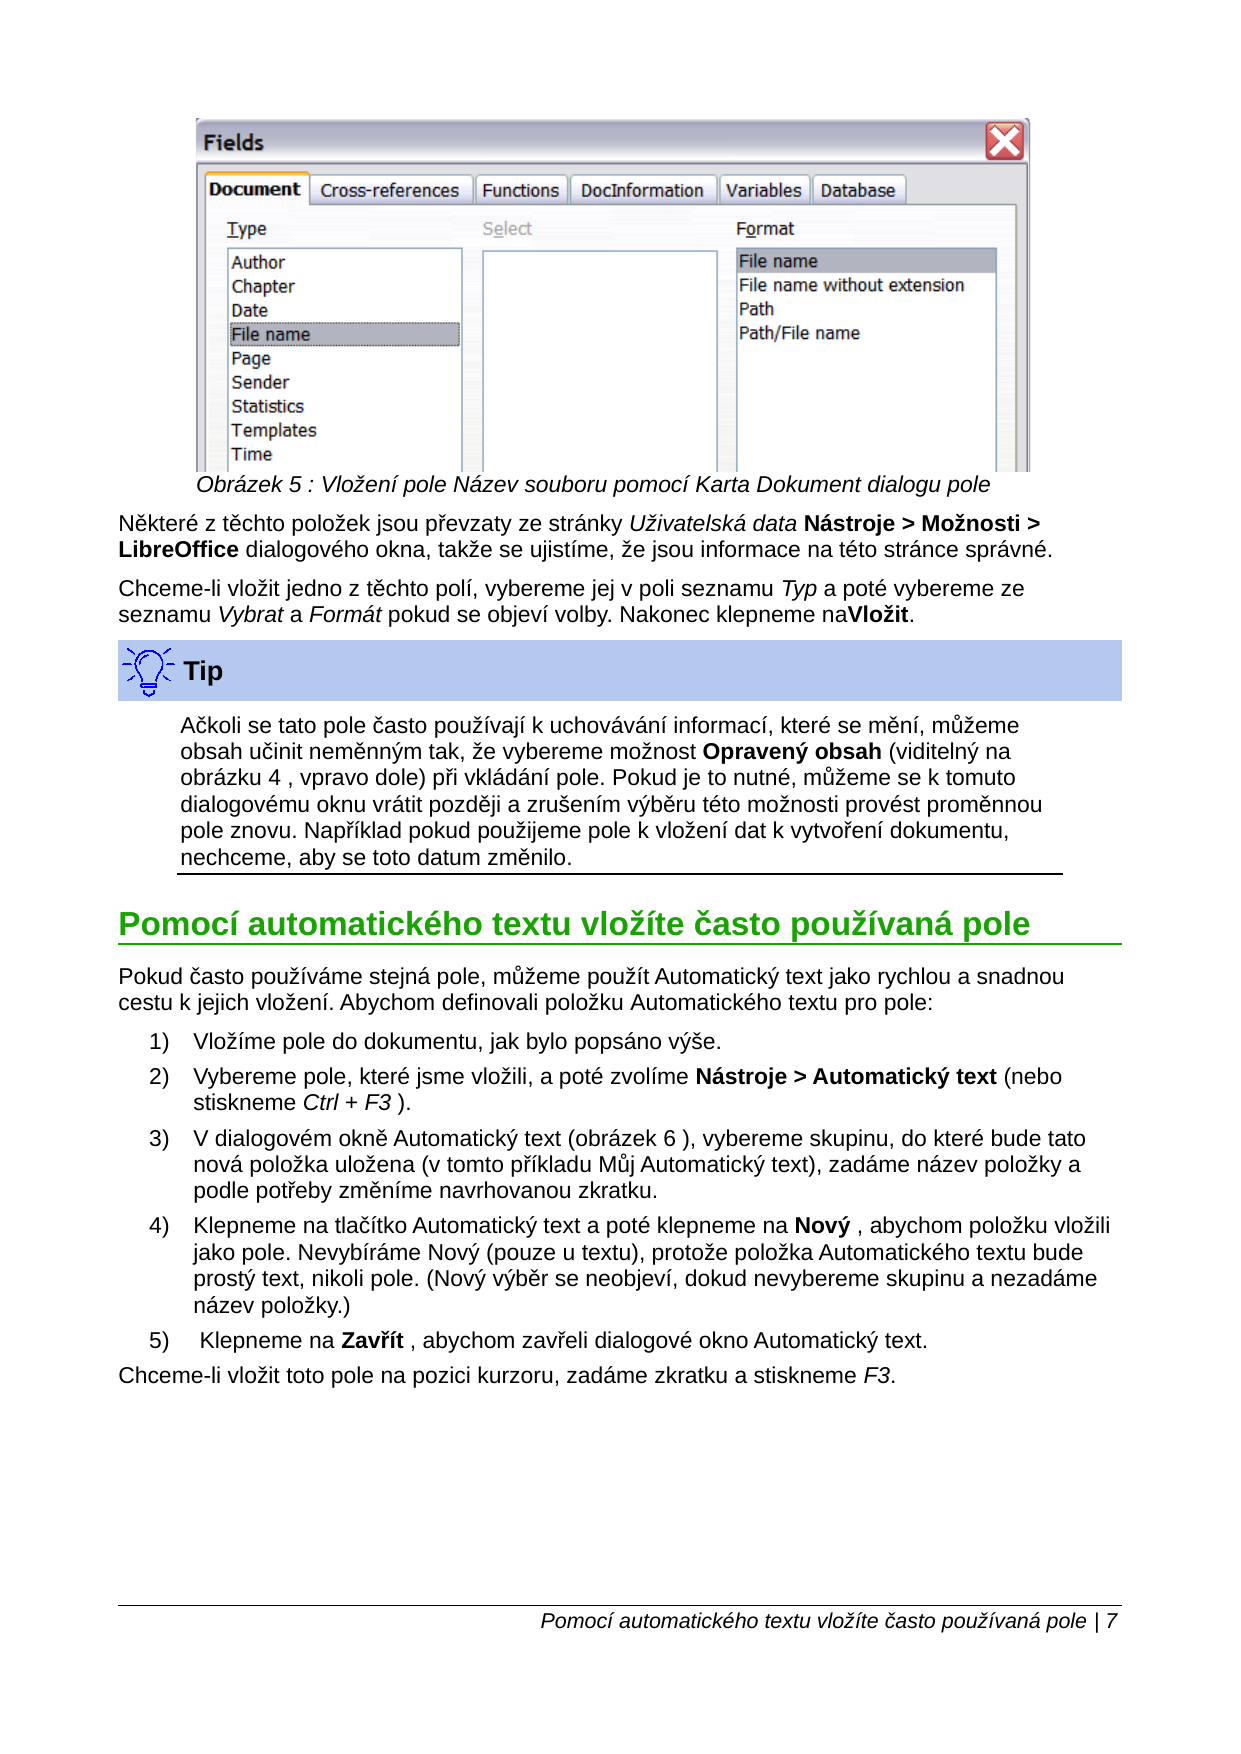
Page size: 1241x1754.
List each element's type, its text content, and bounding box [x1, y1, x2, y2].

subtitle Tip [179, 640, 1122, 701]
list Vložíme pole do dokumentu, jak bylo popsáno výše. [169, 1028, 1122, 1054]
picture [195, 118, 1030, 472]
text Ačkoli se tato pole často používají k uchovávání informací, které se mění, můžeme obsah učinit neměnným tak, že vybereme možnost Opravený obsah (viditelný na obrázku 4 , vpravo dole) při vkládání pole. Pokud je to nutné, můžeme se k tomuto dialogovému oknu vrátit později a zrušením výběru této možnosti provést proměnnou pole znovu. Například pokud použijeme pole k vložení dat k vytvoření dokumentu, nechceme, aby se toto datum změnilo. [177, 709, 1063, 873]
text Některé z těchto položek jsou převzaty ze stránky Uživatelská data Nástroje > Možnosti > LibreOffice dialogového okna, takže se ujistíme, že jsou informace na této stránce správné. [118, 509, 1122, 562]
text Chceme-li vložit toto pole na pozici kurzoru, zadáme zkratku a stiskneme F3. [118, 1362, 1122, 1388]
subtitle Pomocí automatického textu vložíte často používaná pole [118, 904, 1122, 943]
list Pokud často používáme stejná pole, můžeme použít Automatický text jako rychlou a snadnou cestu k jejich vložení. Abychom definovali položku Automatického textu pro pole: [118, 963, 1122, 1015]
list V dialogovém okně Automatický text (obrázek 6 ), vybereme skupinu, do které bude tato nová položka uložena (v tomto příkladu Můj Automatický text), zadáme název položky a podle potřeby změníme navrhovanou zkratku. [169, 1124, 1122, 1204]
list Vybereme pole, které jsme vložili, a poté zvolíme Nástroje > Automatický text (nebo stiskneme Ctrl + F3 ). [169, 1063, 1122, 1116]
text Obrázek 5 : Vložení pole Název souboru pomocí Karta Dokument dialogu pole [196, 472, 1044, 498]
text Chceme-li vložit jedno z těchto polí, vybereme jej v poli seznamu Typ a poté vybereme ze seznamu Vybrat a Formát pokud se objeví volby. Nakonec klepneme naVložit. [118, 575, 1122, 627]
list Klepneme na Zavřít , abychom zavřeli dialogové okno Automatický text. [169, 1327, 1122, 1353]
list Klepneme na tlačítko Automatický text a poté klepneme na Nový , abychom položku vložili jako pole. Nevybíráme Nový (pouze u textu), protože položka Automatického textu bude prostý text, nikoli pole. (Nový výběr se neobjeví, dokud nevybereme skupinu a nezadáme název položky.) [169, 1212, 1122, 1318]
picture [119, 640, 179, 701]
